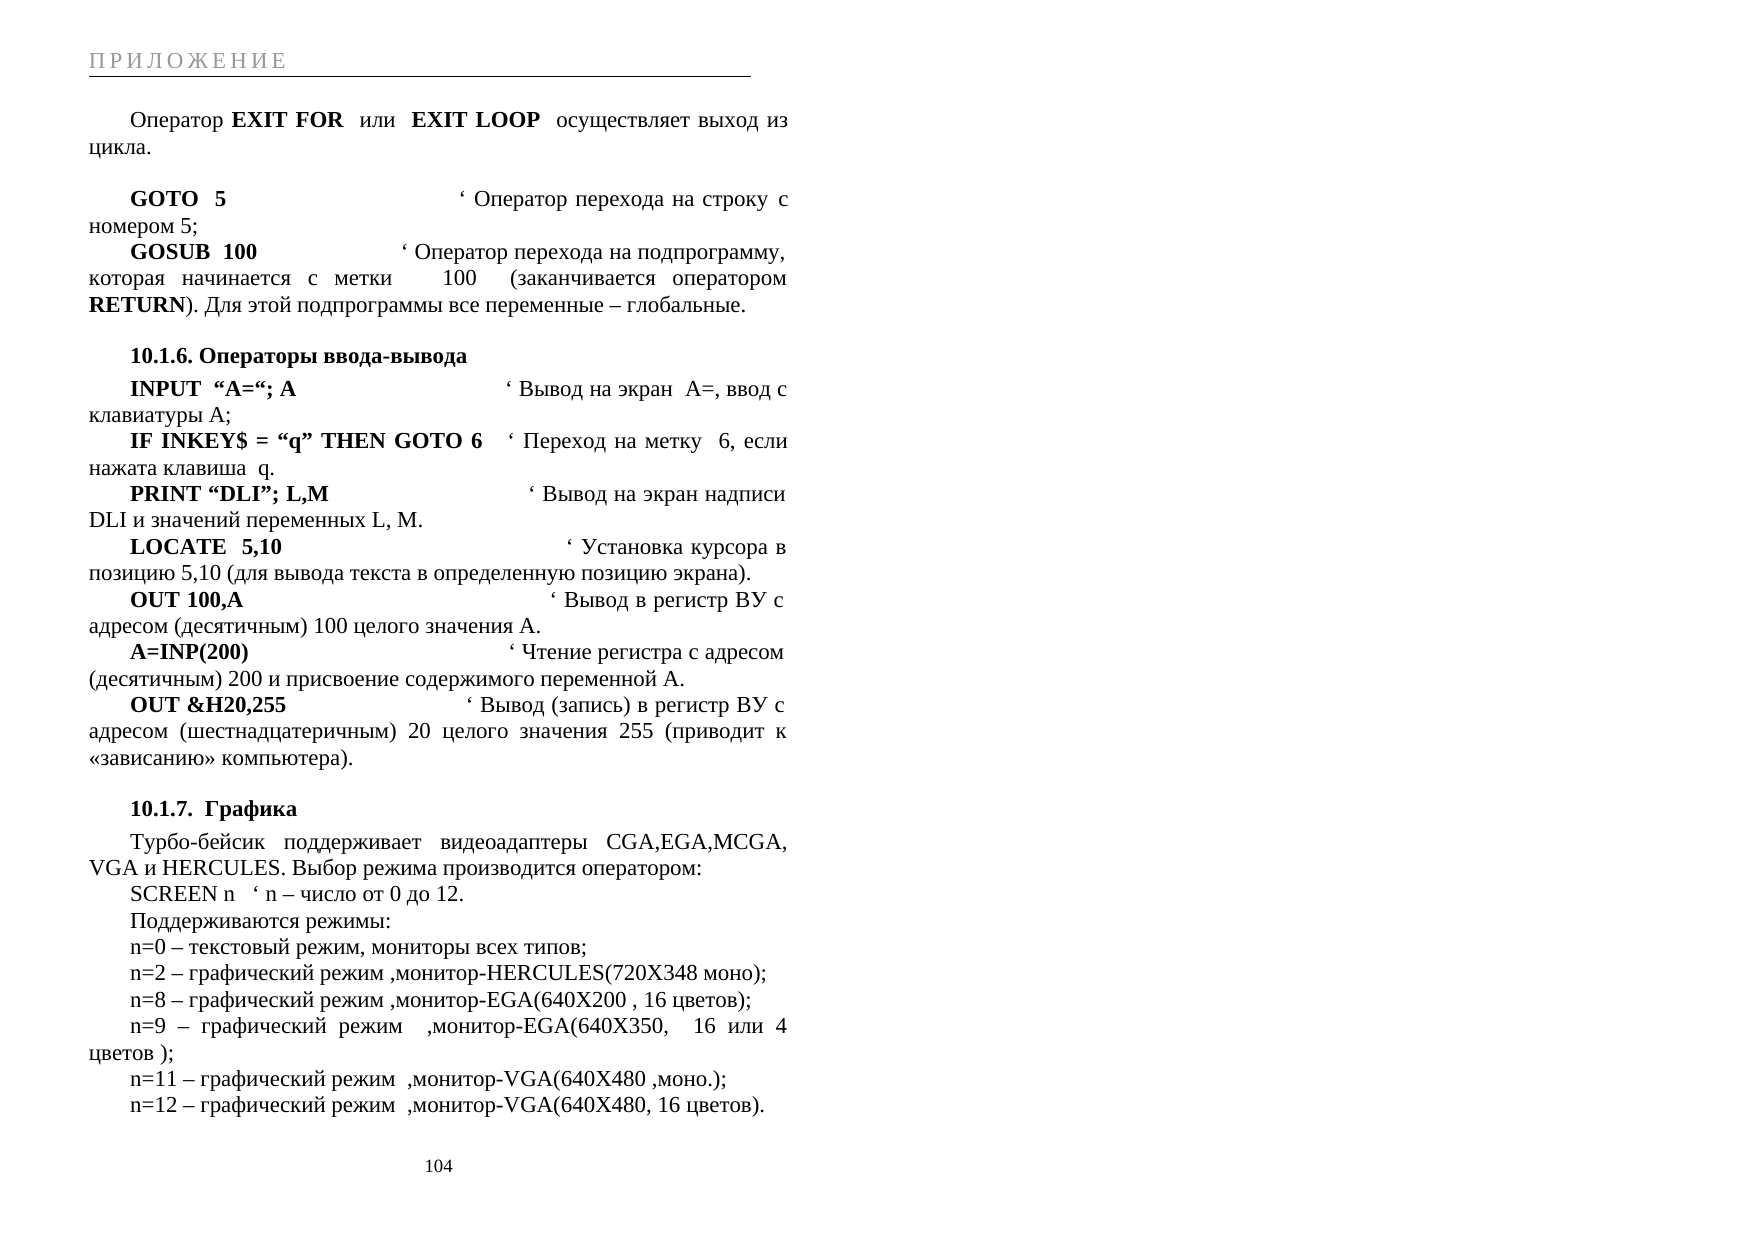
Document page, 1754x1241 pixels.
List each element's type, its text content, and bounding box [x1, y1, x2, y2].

text LOCATE 5,10 ‘ Установка курсора в позицию 5,10 (для вывода текста в определенную позицию экрана). [89, 533, 788, 586]
text n=11 – графический режим ,монитор-VGA(640X480 ,моно.); [89, 1065, 788, 1091]
text GOTO 5 ‘ Оператор перехода на строку c номером 5; [89, 185, 788, 238]
text Оператор EXIT FOR или EXIT LOOP осуществляет выход из цикла. [89, 106, 788, 159]
text n=9 – графический режим ,монитор-EGA(640Х350, 16 или 4 цветов ); [89, 1012, 788, 1065]
subtitle Операторы ввода-вывода [89, 342, 788, 368]
text n=8 – графический режим ,монитор-EGA(640Х200 , 16 цветов); [89, 986, 788, 1012]
text SCREEN n ‘ n – число от 0 до 12. [89, 880, 788, 907]
text IF INKEY$ = “q” THEN GOTO 6 ‘ Переход на метку 6, если нажата клавиша q. [89, 427, 788, 480]
text GOSUB 100 ‘ Оператор перехода на подпрограмму, которая начинается с метки 100 (заканчивается оператором RETURN). Для этой подпрограммы все переменные – глобальные. [89, 238, 788, 317]
text Поддерживаются режимы: [89, 907, 788, 933]
text n=2 – графический режим ,монитор-HERCULES(720X348 моно); [89, 959, 788, 986]
text Турбо-бейсик поддерживает видеоадаптеры CGA,EGA,MCGA, VGA и HERCULES. Выбор режима производится оператором: [89, 828, 788, 880]
text PRINT “DLI”; L,M ‘ Вывод на экран надписи DLI и значений переменных L, M. [89, 480, 788, 533]
subtitle Графика [89, 795, 788, 821]
text OUT &H20,255 ‘ Вывод (запись) в регистр ВУ с адресом (шестнадцатеричным) 20 целого значения 255 (приводит к «зависанию» компьютера). [89, 691, 788, 770]
text n=12 – графический режим ,монитор-VGA(640X480, 16 цветов). [89, 1091, 788, 1118]
text A=INP(200) ‘ Чтение регистра с адресом (десятичным) 200 и присвоение содержимого переменной А. [89, 638, 788, 691]
text n=0 – текстовый режим, мониторы всех типов; [89, 933, 788, 959]
text INPUT “A=“; A ‘ Вывод на экран A=, ввод с клавиатуры А; [89, 375, 788, 427]
text OUT 100,A ‘ Вывод в регистр ВУ с адресом (десятичным) 100 целого значения А. [89, 586, 788, 638]
